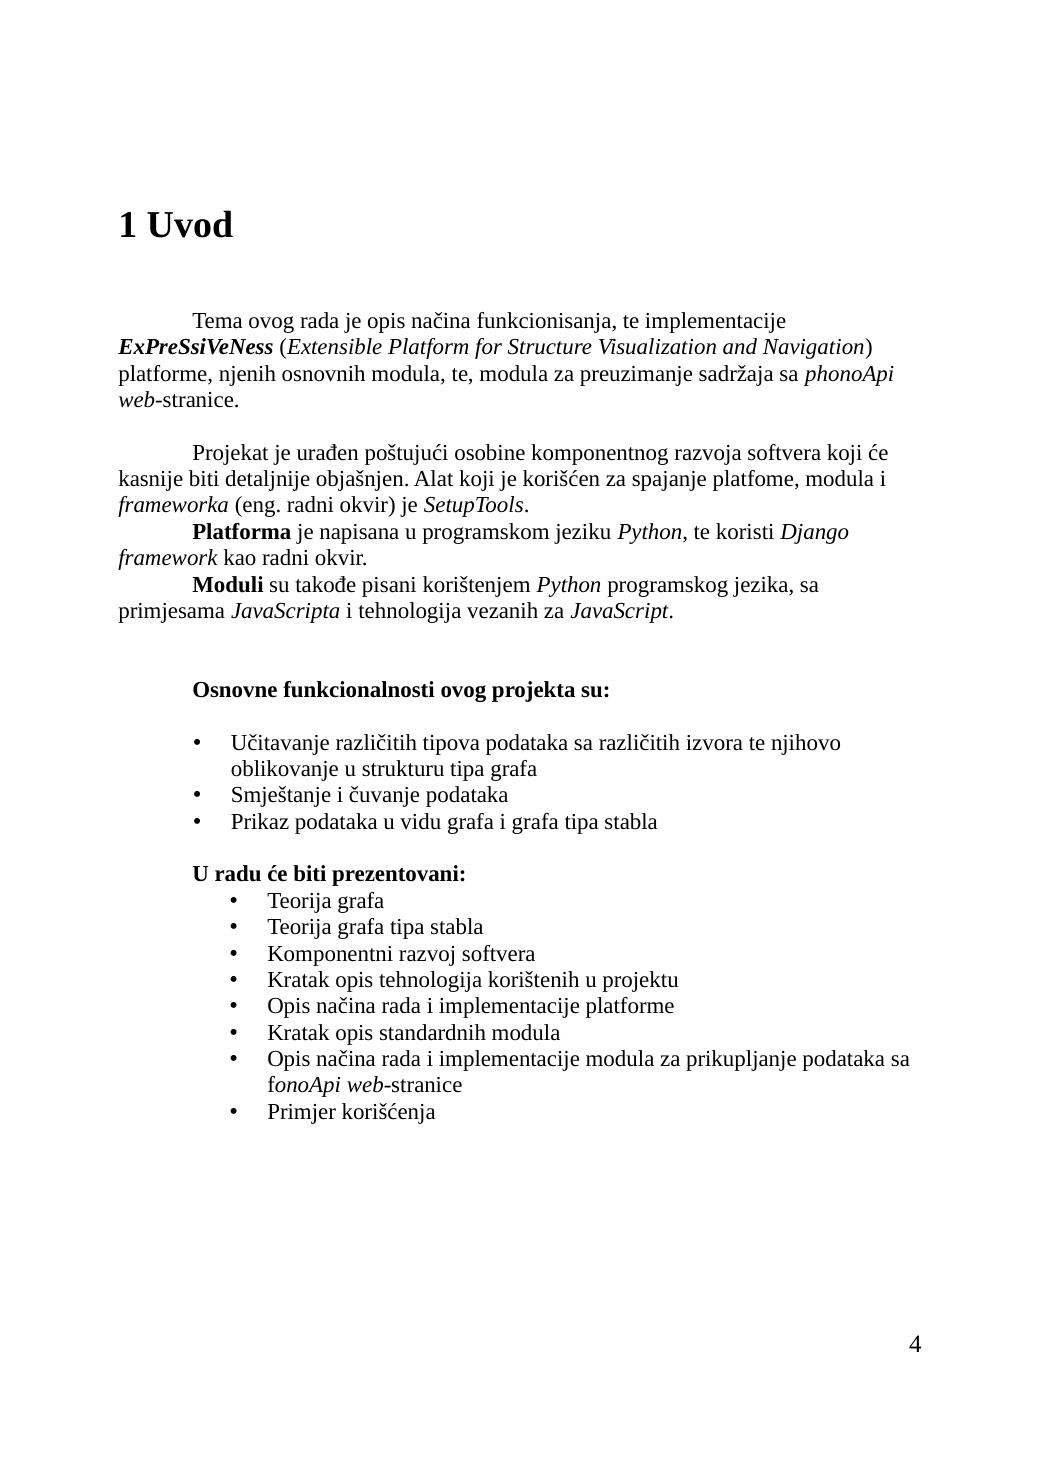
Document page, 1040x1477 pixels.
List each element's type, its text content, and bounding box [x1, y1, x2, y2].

list Teorija grafa tipa stabla [229, 913, 921, 939]
list Primjer korišćenja [229, 1098, 921, 1124]
list Prikaz podataka u vidu grafa i grafa tipa stabla [193, 808, 921, 834]
list Kratak opis standardnih modula [229, 1019, 921, 1045]
text Osnovne funkcionalnosti ovog projekta su: [118, 676, 921, 702]
subtitle 1 Uvod [118, 202, 921, 246]
list Učitavanje različitih tipova podataka sa različitih izvora te njihovo oblikovanje u strukturu tipa grafa [193, 729, 921, 781]
list Opis načina rada i implementacije platforme [229, 992, 921, 1019]
text U radu će biti prezentovani: [118, 861, 921, 887]
text Tema ovog rada je opis načina funkcionisanja, te implementacije ExPreSsiVeNess (Extensible Platform for Structure Visualization and Navigation) platforme, njenih osnovnih modula, te, modula za preuzimanje sadržaja sa phonoApi web-stranice. [118, 307, 921, 412]
list Smještanje i čuvanje podataka [193, 781, 921, 808]
list Kratak opis tehnologija korištenih u projektu [229, 966, 921, 992]
list Opis načina rada i implementacije modula za prikupljanje podataka sa fonoApi web-stranice [229, 1045, 921, 1098]
text Projekat je urađen poštujući osobine komponentnog razvoja softvera koji će kasnije biti detaljnije objašnjen. Alat koji je korišćen za spajanje platfome, modula i frameworka (eng. radni okvir) je SetupTools. [118, 439, 921, 518]
list Komponentni razvoj softvera [229, 939, 921, 966]
list Teorija grafa [229, 887, 921, 913]
text Moduli su takođe pisani korištenjem Python programskog jezika, sa primjesama JavaScripta i tehnologija vezanih za JavaScript. [118, 571, 921, 623]
text Platforma je napisana u programskom jeziku Python, te koristi Django framework kao radni okvir. [118, 518, 921, 571]
